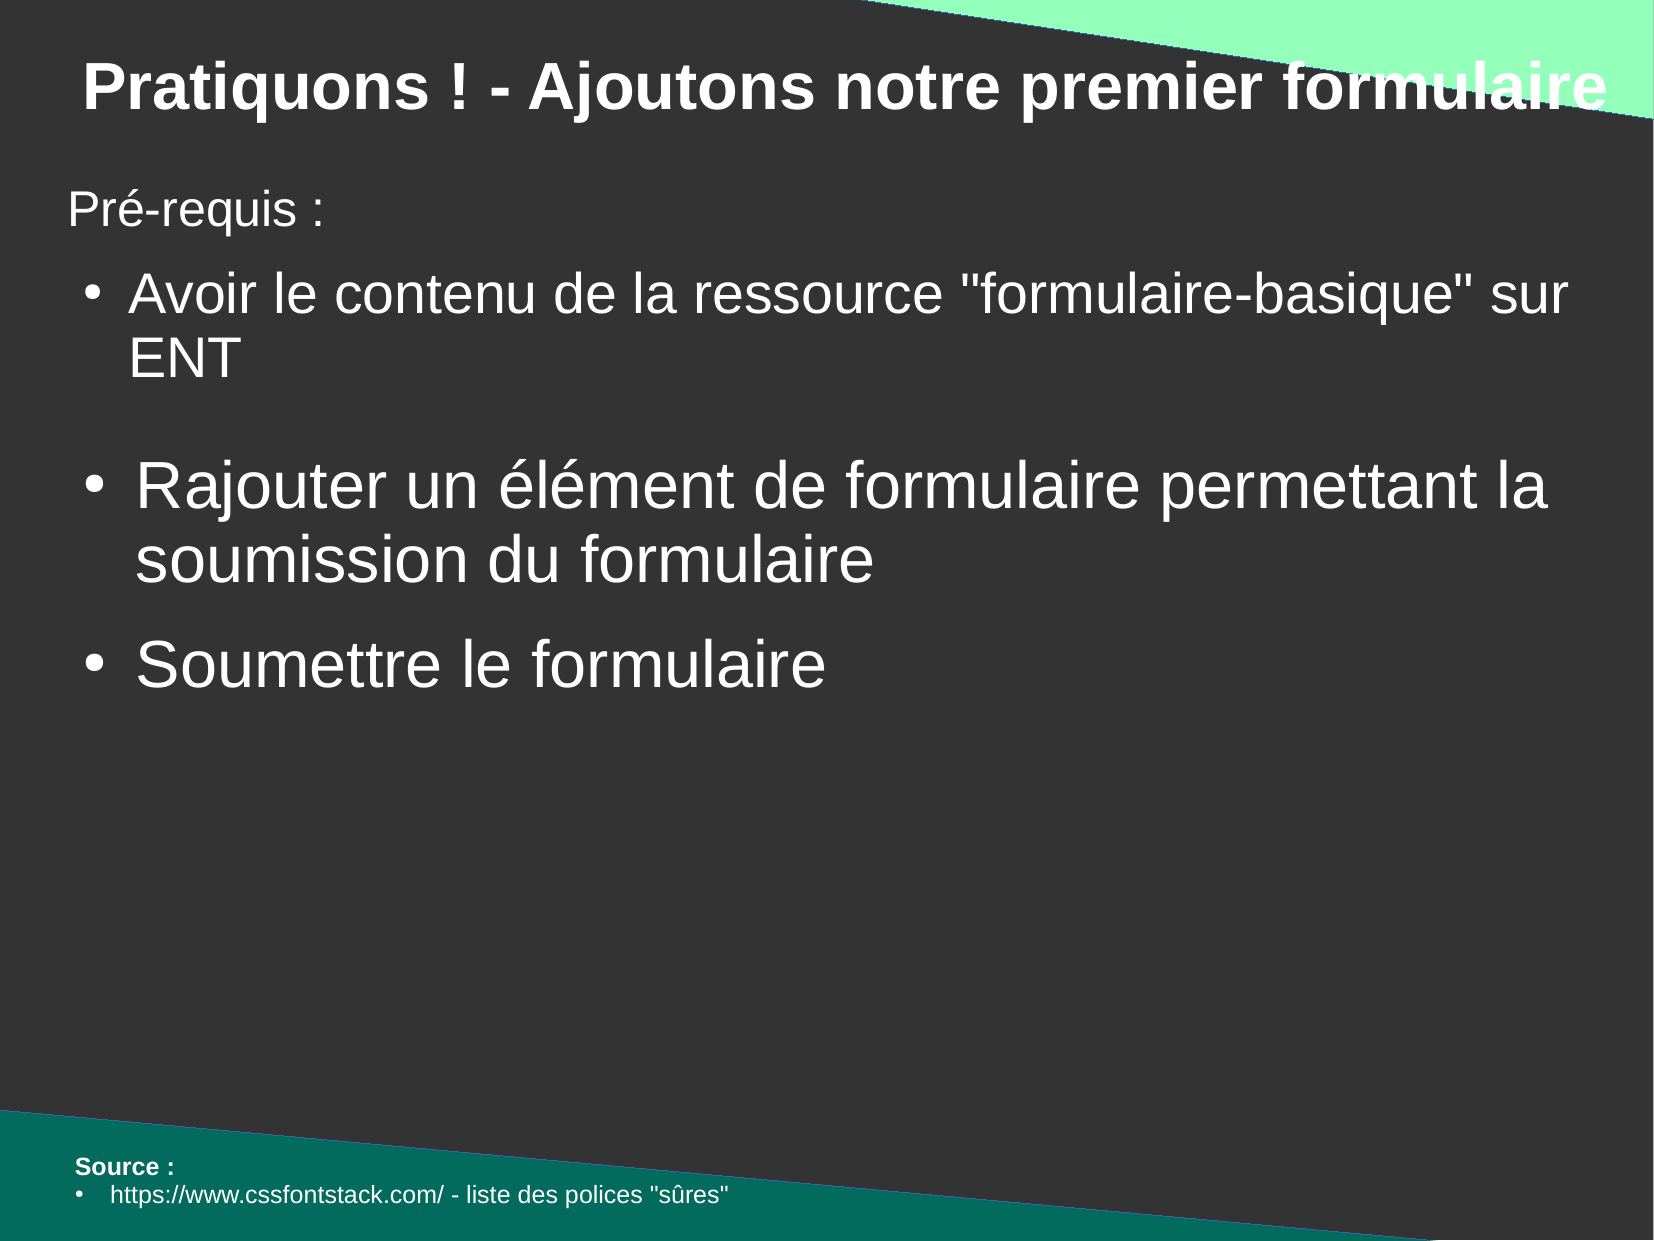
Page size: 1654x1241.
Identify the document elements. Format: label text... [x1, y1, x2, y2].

title Pratiquons ! - Ajoutons notre premier formulaire [82, 49, 1630, 199]
list Rajouter un élément de formulaire permettant la soumission du formulaire Soumettre le formulaire [64, 447, 1589, 1075]
text_box [861, 0, 1654, 120]
list Pré-requis : Avoir le contenu de la ressource "formulaire-basique" sur ENT [67, 180, 1607, 390]
text_box Source : https://www.cssfontstack.com/ - liste des polices "sûres" [60, 1145, 1546, 1217]
